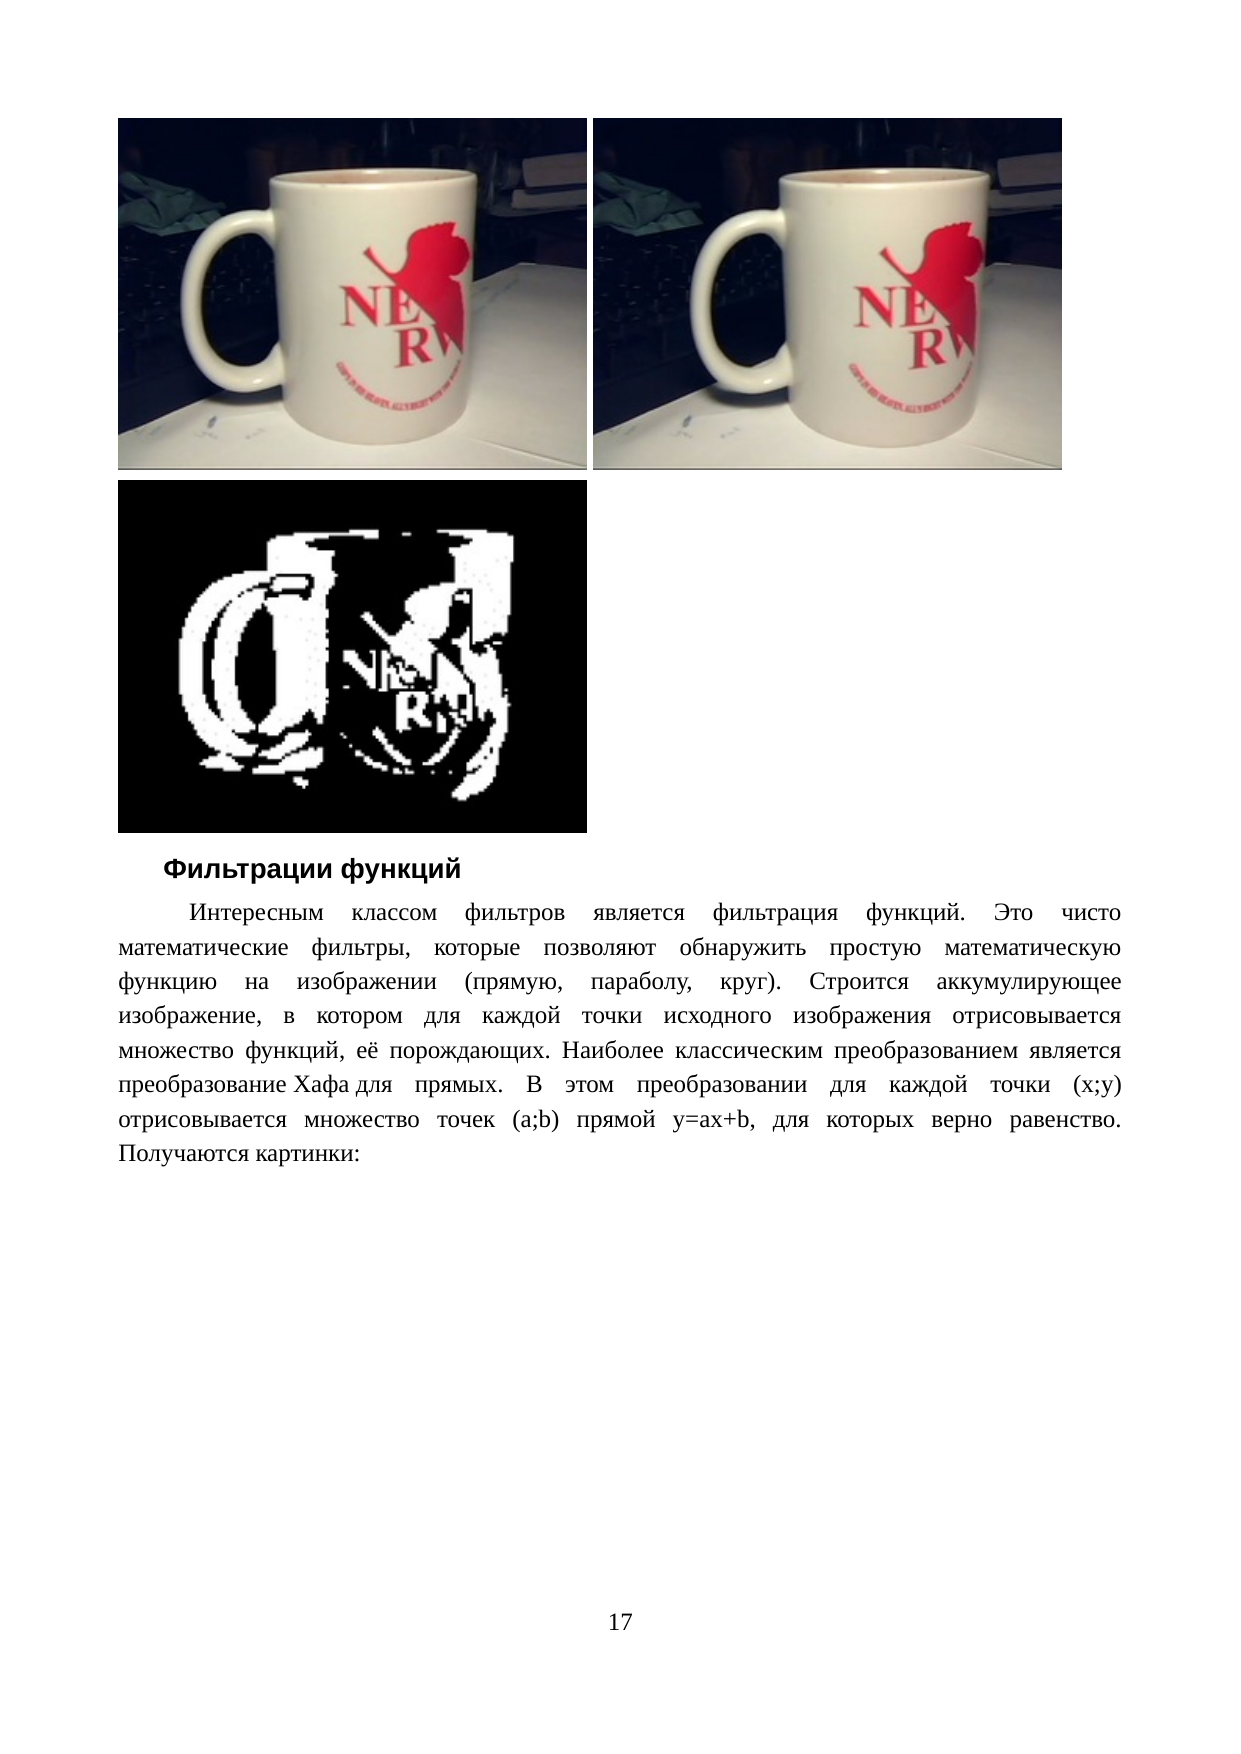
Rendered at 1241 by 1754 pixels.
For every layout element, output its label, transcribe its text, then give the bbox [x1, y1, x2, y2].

picture [118, 118, 587, 470]
picture [118, 480, 587, 833]
text [118, 118, 1122, 832]
subtitle Фильтрации функций [163, 853, 1122, 884]
text Интересным классом фильтров является фильтрация функций. Это чисто математические фильтры, которые позволяют обнаружить простую математическую функцию на изображении (прямую, параболу, круг). Строится аккумулирующее изображение, в котором для каждой точки исходного изображения отрисовывается множество функций, её порождающих. Наиболее классическим преобразованием является преобразование Хафа для прямых. В этом преобразовании для каждой точки (x;y) отрисовывается множество точек (a;b) прямой y=ax+b, для которых верно равенство. Получаются картинки: [118, 897, 1122, 1167]
picture [593, 118, 1062, 470]
